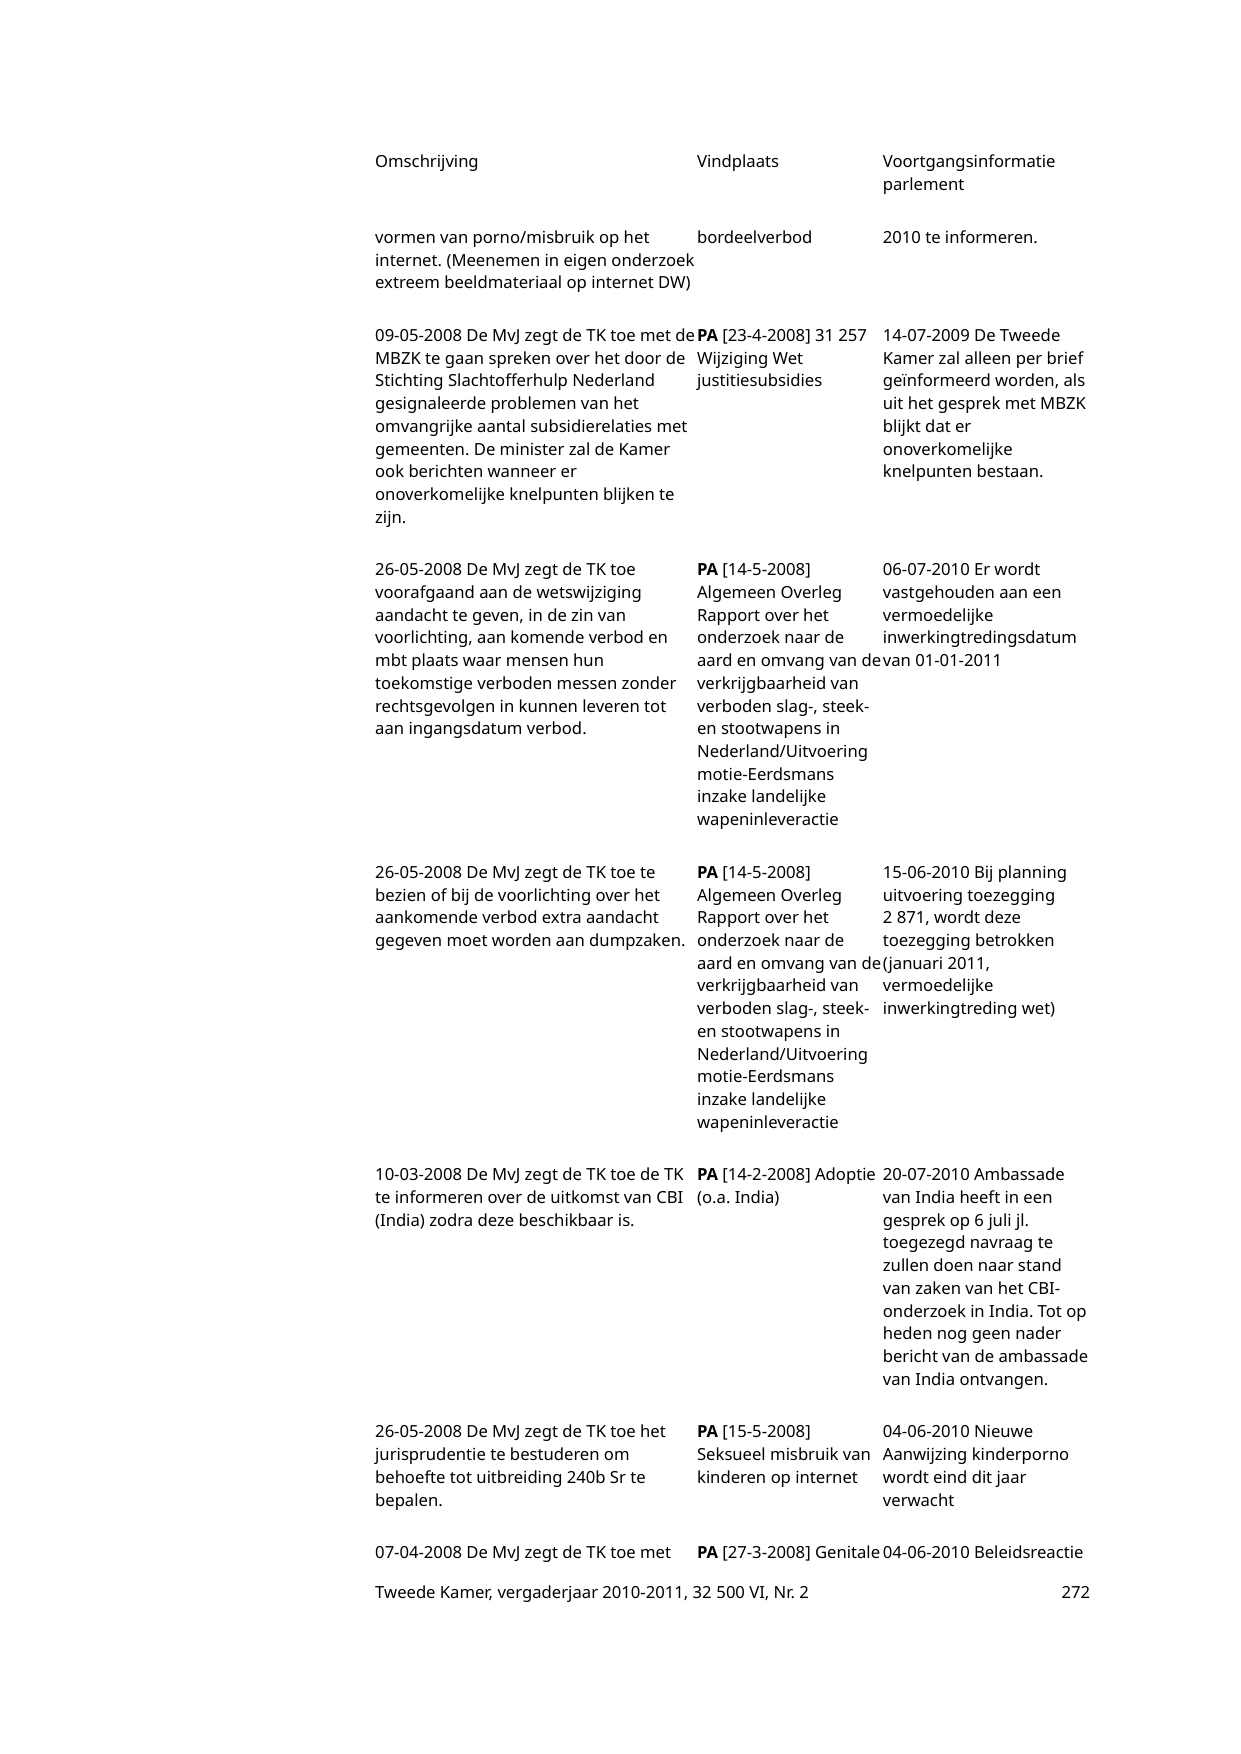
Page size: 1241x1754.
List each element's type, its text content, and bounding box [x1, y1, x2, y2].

table_cell PA [15-5-2008] Seksueel misbruik van kinderen op internet [697, 1420, 883, 1541]
table_cell 26-05-2008 De MvJ zegt de TK toe voorafgaand aan de wetswijziging aandacht te geven, in de zin van voorlichting, aan komende verbod en mbt plaats waar mensen hun toekomstige verboden messen zonder rechtsgevolgen in kunnen leveren tot aan ingangsdatum verbod. [375, 558, 697, 860]
table_cell 07-04-2008 De MvJ zegt de TK toe met [375, 1541, 697, 1563]
table_cell 20-07-2010 Ambassade van India heeft in een gesprek op 6 juli jl. toegezegd navraag te zullen doen naar stand van zaken van het CBI-onderzoek in India. Tot op heden nog geen nader bericht van de ambassade van India ontvangen. [883, 1163, 1090, 1420]
table_cell bordeelverbod [697, 225, 883, 323]
table_cell vormen van porno/misbruik op het internet. (Meenemen in eigen onderzoek extreem beeldmateriaal op internet DW) [375, 225, 697, 323]
table_cell 10-03-2008 De MvJ zegt de TK toe de TK te informeren over de uitkomst van CBI (India) zodra deze beschikbaar is. [375, 1163, 697, 1420]
table_cell PA [14-5-2008] Algemeen Overleg Rapport over het onderzoek naar de aard en omvang van de verkrijgbaarheid van verboden slag-, steek- en stootwapens in Nederland/Uitvoering motie-Eerdsmans inzake landelijke wapeninleveractie [697, 860, 883, 1163]
table_cell PA [14-2-2008] Adoptie (o.a. India) [697, 1163, 883, 1420]
table_header Omschrijving [375, 150, 697, 225]
table_cell PA [14-5-2008] Algemeen Overleg Rapport over het onderzoek naar de aard en omvang van de verkrijgbaarheid van verboden slag-, steek- en stootwapens in Nederland/Uitvoering motie-Eerdsmans inzake landelijke wapeninleveractie [697, 558, 883, 860]
table_cell 14-07-2009 De Tweede Kamer zal alleen per brief geïnformeerd worden, als uit het gesprek met MBZK blijkt dat er onoverkomelijke knelpunten bestaan. [883, 324, 1090, 558]
table_cell 2010 te informeren. [883, 225, 1090, 323]
table_header Voortgangsinformatie parlement [883, 150, 1090, 225]
table_cell 26-05-2008 De MvJ zegt de TK toe te bezien of bij de voorlichting over het aankomende verbod extra aandacht gegeven moet worden aan dumpzaken. [375, 860, 697, 1163]
table_cell 15-06-2010 Bij planning uitvoering toezegging 2 871, wordt deze toezegging betrokken (januari 2011, vermoedelijke inwerkingtreding wet) [883, 860, 1090, 1163]
table_cell 04-06-2010 Nieuwe Aanwijzing kinderporno wordt eind dit jaar verwacht [883, 1420, 1090, 1541]
table_cell 09-05-2008 De MvJ zegt de TK toe met de MBZK te gaan spreken over het door de Stichting Slachtofferhulp Nederland gesignaleerde problemen van het omvangrijke aantal subsidierelaties met gemeenten. De minister zal de Kamer ook berichten wanneer er onoverkomelijke knelpunten blijken te zijn. [375, 324, 697, 558]
table_cell 04-06-2010 Beleidsreactie [883, 1541, 1090, 1563]
table_cell 06-07-2010 Er wordt vastgehouden aan een vermoedelijke inwerkingtredingsdatum van 01-01-2011 [883, 558, 1090, 860]
table_header Vindplaats [697, 150, 883, 225]
table_cell PA [23-4-2008] 31 257 Wijziging Wet justitiesubsidies [697, 324, 883, 558]
table_cell PA [27-3-2008] Genitale [697, 1541, 883, 1563]
table_cell 26-05-2008 De MvJ zegt de TK toe het jurisprudentie te bestuderen om behoefte tot uitbreiding 240b Sr te bepalen. [375, 1420, 697, 1541]
